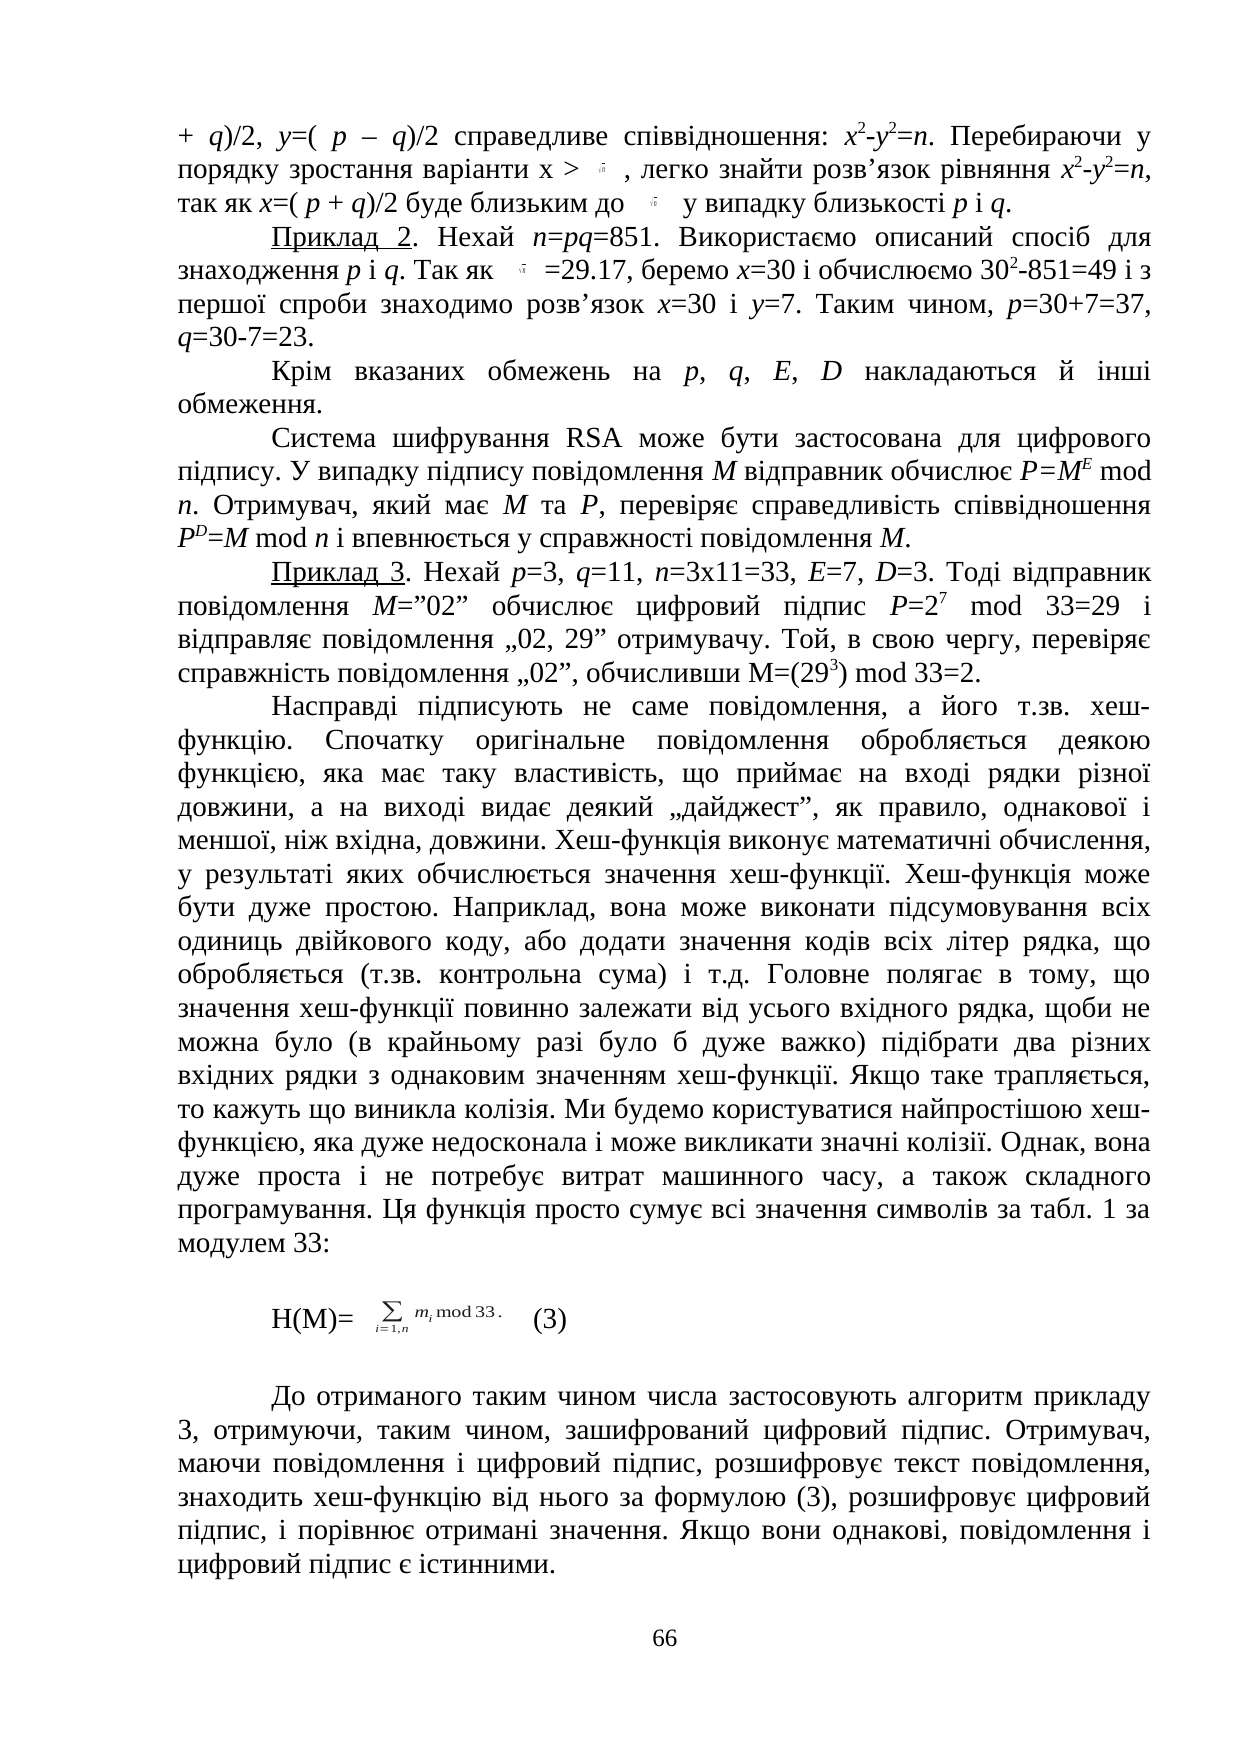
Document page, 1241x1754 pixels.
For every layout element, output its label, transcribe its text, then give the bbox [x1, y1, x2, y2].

text Приклад 3. Нехай p=3, q=11, n=3x11=33, E=7, D=3. Тоді відправник повідомлення М=”02” обчислює цифровий підпис Р=27 mod 33=29 і відправляє повідомлення „02, 29” отримувачу. Той, в свою чергу, перевіряє справжність повідомлення „02”, обчисливши М=(293) mod 33=2. [177, 554, 1152, 688]
text Крім вказаних обмежень на p, q, E, D накладаються й інші обмеження. [177, 353, 1152, 420]
text H(M)= (3) [177, 1292, 1152, 1345]
text Насправді підписують не саме повідомлення, а його т.зв. хеш-функцію. Спочатку оригінальне повідомлення обробляється деякою функцією, яка має таку властивість, що приймає на вході рядки різної довжини, а на виході видає деякий „дайджест”, як правило, однакової і меншої, ніж вхідна, довжини. Хеш-функція виконує математичні обчислення, у результаті яких обчислюється значення хеш-функції. Хеш-функція може бути дуже простою. Наприклад, вона може виконати підсумовування всіх одиниць двійкового коду, або додати значення кодів всіх літер рядка, що обробляється (т.зв. контрольна сума) і т.д. Головне полягає в тому, що значення хеш-функції повинно залежати від усього вхідного рядка, щоби не можна було (в крайньому разі було б дуже важко) підібрати два різних вхідних рядки з однаковим значенням хеш-функції. Якщо таке трапляється, то кажуть що виникла колізія. Ми будемо користуватися найпростішою хеш-функцією, яка дуже недосконала і може викликати значні колізії. Однак, вона дуже проста і не потребує витрат машинного часу, а також складного програмування. Ця функція просто сумує всі значення символів за табл. 1 за модулем 33: [177, 688, 1152, 1258]
text + q)/2, y=( p – q)/2 справедливе співвідношення: x2-y2=n. Перебираючи у порядку зростання варіанти x >, легко знайти розв’язок рівняння x2-y2=n, так як x=( p + q)/2 буде близьким до у випадку близькості p і q. [177, 118, 1152, 219]
text Система шифрування RSA може бути застосована для цифрового підпису. У випадку підпису повідомлення М відправник обчислює P=ME mod n. Отримувач, який має М та Р, перевіряє справедливість співвідношення РD=М mod n і впевнюється у справжності повідомлення М. [177, 420, 1152, 554]
text Приклад 2. Нехай n=pq=851. Використаємо описаний спосіб для знаходження p і q. Так як =29.17, беремо x=30 і обчислюємо 302-851=49 і з першої спроби знаходимо розв’язок x=30 і y=7. Таким чином, p=30+7=37, q=30-7=23. [177, 219, 1152, 353]
text До отриманого таким чином числа застосовують алгоритм прикладу 3, отримуючи, таким чином, зашифрований цифровий підпис. Отримувач, маючи повідомлення і цифровий підпис, розшифровує текст повідомлення, знаходить хеш-функцію від нього за формулою (3), розшифровує цифровий підпис, і порівнює отримані значення. Якщо вони однакові, повідомлення і цифровий підпис є істинними. [177, 1378, 1152, 1579]
